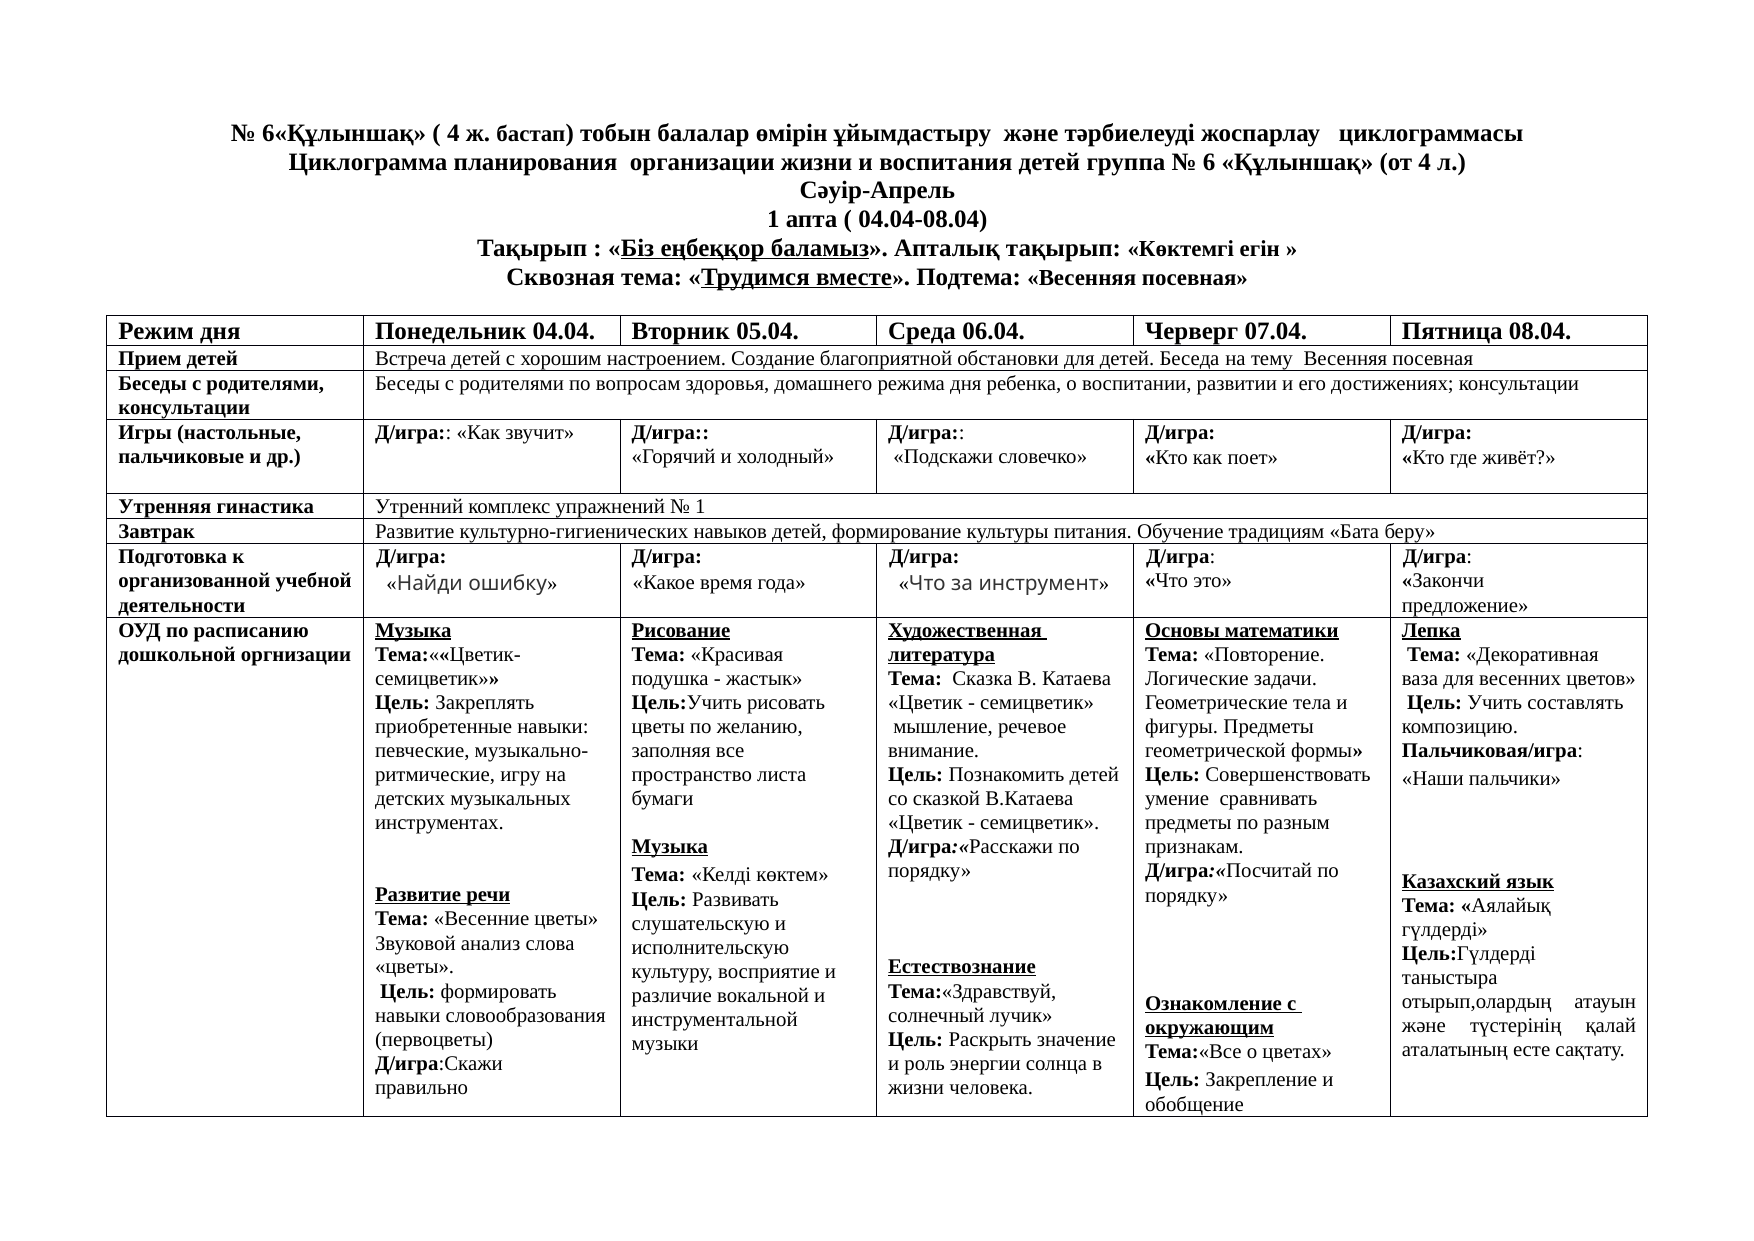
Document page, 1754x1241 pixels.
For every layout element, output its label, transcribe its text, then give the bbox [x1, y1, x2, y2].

table_cell Д/игра: «Закончи предложение» [1391, 544, 1647, 617]
table_cell ОУД по расписанию дошкольной оргнизации [107, 618, 363, 1116]
table_cell Беседы с родителями, консультации [107, 371, 363, 419]
table_header Режим дня [107, 316, 363, 344]
table_cell Д/игра:: «Горячий и холодный» [621, 420, 876, 493]
table_cell Д/игра:: «Подскажи словечко» [877, 420, 1133, 493]
table_cell Рисование Тема: «Красивая подушка - жастык» Цель:Учить рисовать цветы по желанию, заполняя все пространство листа бумаги Музыка Тема: «Келді көктем» Цель: Развивать слушательскую и исполнительскую культуру, восприятие и различие вокальной и инструментальной музыки [621, 618, 876, 1116]
table_cell Утренняя гинастика [107, 494, 363, 518]
text 1 апта ( 04.04-08.04) [118, 204, 1636, 233]
text Сәуір-Апрель [118, 176, 1636, 204]
table_cell Беседы с родителями по вопросам здоровья, домашнего режима дня ребенка, о воспитании, развитии и его достижениях; консультации [364, 371, 1647, 419]
table_header Черверг 07.04. [1134, 316, 1390, 344]
table_cell Д/игра: «Найди ошибку» [364, 544, 620, 617]
text Сквозная тема: «Трудимся вместе». Подтема: «Весенняя посевная» [118, 262, 1636, 291]
table_header Среда 06.04. [877, 316, 1133, 344]
table_cell Д/игра: «Что за инструмент» [877, 544, 1133, 617]
table_cell Подготовка к организованной учебной деятельности [107, 544, 363, 617]
table_cell Завтрак [107, 519, 363, 543]
text Тақырып : «Біз еңбеққор баламыз». Апталық тақырып: «Көктемгі егін » [118, 233, 1636, 262]
table_cell Музыка Тема:««Цветик-семицветик»» Цель: Закреплять приобретенные навыки: певческие, музыкально-ритмические, игру на детских музыкальных инструментах. Развитие речи Тема: «Весенние цветы» Звуковой анализ слова «цветы». Цель: формировать навыки словообразования (первоцветы) Д/игра:Скажи правильно [364, 618, 620, 1116]
table_cell Художественная литература Тема: Сказка В. Катаева «Цветик - семицветик» мышление, речевое внимание. Цель: Познакомить детей со сказкой В.Катаева «Цветик - семицветик». Д/игра:«Расскажи по порядку» Естествознание Тема:«Здравствуй, солнечный лучик» Цель: Раскрыть значение и роль энергии солнца в жизни человека. [877, 618, 1133, 1116]
table_cell Д/игра: «Кто где живёт?» [1391, 420, 1647, 493]
text № 6«Құлыншақ» ( 4 ж. бастап) тобын балалар өмірін ұйымдастыру және тәрбиелеуді жоспарлау циклограммасы Циклограмма планирования организации жизни и воспитания детей группа № 6 «Құлыншақ» (от 4 л.) [118, 118, 1636, 176]
table_cell Прием детей [107, 346, 363, 369]
table_cell Основы математики Тема: «Повторение. Логические задачи. Геометрические тела и фигуры. Предметы геометрической формы» Цель: Совершенствовать умение сравнивать предметы по разным признакам. Д/игра:«Посчитай по порядку» Ознакомление с окружающим Тема:«Все о цветах» Цель: Закрепление и обобщение [1134, 618, 1390, 1116]
table_header Пятница 08.04. [1391, 316, 1647, 344]
table_cell Д/игра: «Какое время года» [621, 544, 876, 617]
table_cell Д/игра:: «Как звучит» [364, 420, 620, 493]
table_cell Д/игра: «Кто как поет» [1134, 420, 1390, 493]
table_cell Утренний комплекс упражнений № 1 [364, 494, 1647, 518]
table_header Понедельник 04.04. [364, 316, 620, 344]
table_cell Встреча детей с хорошим настроением. Создание благоприятной обстановки для детей. Беседа на тему Весенняя посевная [364, 346, 1647, 369]
table_cell Д/игра: «Что это» [1134, 544, 1390, 617]
table_cell Развитие культурно-гигиенических навыков детей, формирование культуры питания. Обучение традициям «Бата беру» [364, 519, 1647, 543]
table_header Вторник 05.04. [621, 316, 876, 344]
table_cell Лепка Тема: «Декоративная ваза для весенних цветов» Цель: Учить составлять композицию. Пальчиковая/игра: «Наши пальчики» Казахский язык Тема: «Аялайық гүлдерді» Цель:Гүлдерді таныстыра отырып,олардың атауын және түстерінің қалай аталатының есте сақтату. [1391, 618, 1647, 1116]
table_cell Игры (настольные, пальчиковые и др.) [107, 420, 363, 493]
